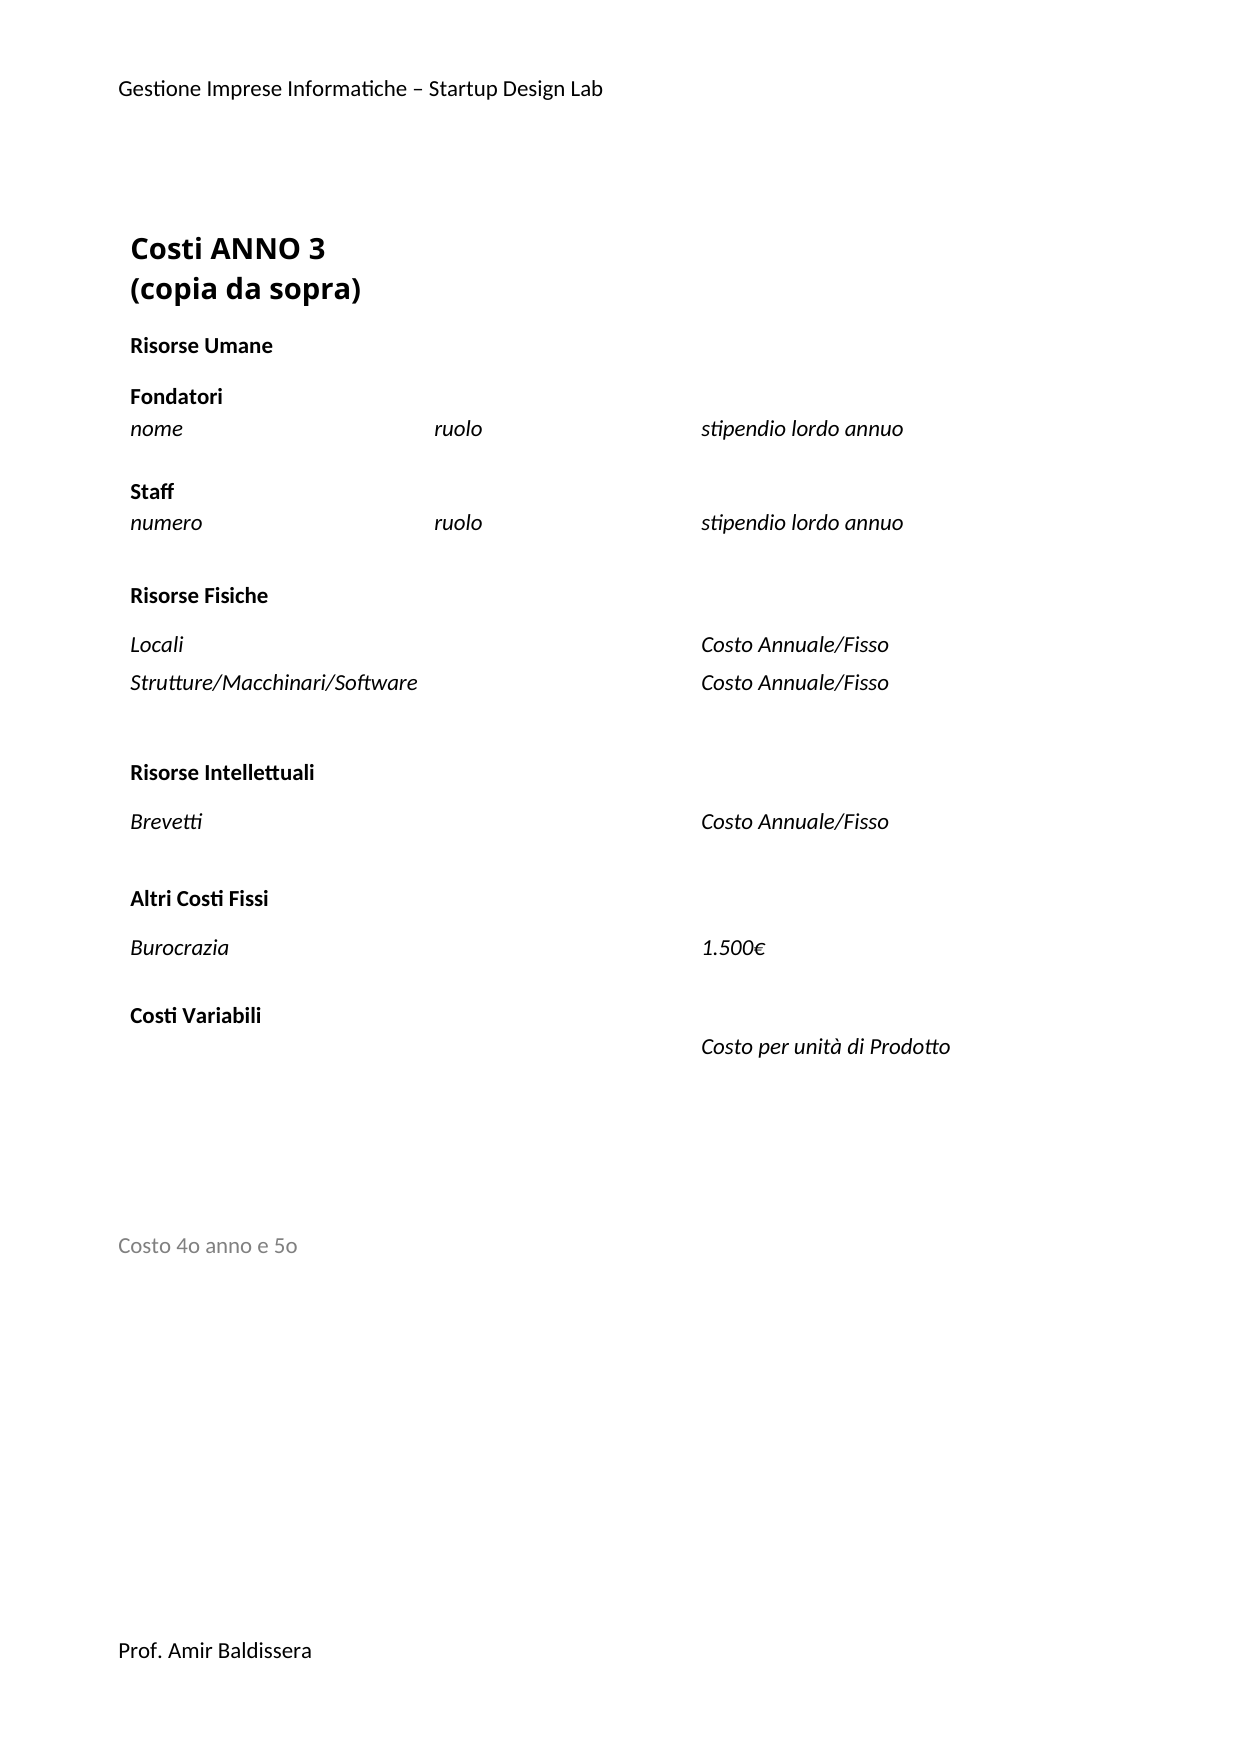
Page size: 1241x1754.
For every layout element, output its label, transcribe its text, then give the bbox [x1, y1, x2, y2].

table_cell Risorse Intellettuali [123, 737, 427, 786]
table_cell [694, 362, 979, 411]
table_cell [694, 980, 979, 1029]
table_cell Costo per unità di Prodotto [694, 1029, 979, 1061]
table_cell [427, 980, 694, 1029]
table_cell [694, 456, 979, 505]
table_cell Locali [123, 609, 427, 658]
table_cell [427, 737, 694, 786]
table_cell Costi Variabili [123, 980, 427, 1029]
table_cell [427, 560, 694, 609]
table_cell Burocrazia [123, 913, 427, 961]
table_cell ruolo [427, 411, 694, 442]
table_cell stipendio lordo annuo [694, 411, 979, 442]
table_cell numero [123, 505, 427, 536]
table_cell Staff [123, 456, 427, 505]
table_cell Risorse Umane [123, 310, 427, 359]
table_cell [694, 737, 979, 786]
table_cell Fondatori [123, 362, 427, 411]
table_header [427, 179, 694, 308]
table_cell [427, 1029, 694, 1061]
table_cell [694, 1063, 979, 1231]
table_cell [427, 786, 694, 835]
table_cell [694, 864, 979, 912]
table_cell [427, 913, 694, 961]
text Costo 4o anno e 5o [118, 1231, 1122, 1259]
table_cell [427, 456, 694, 505]
table_cell [427, 362, 694, 411]
table_cell [427, 310, 694, 359]
table_cell stipendio lordo annuo [694, 505, 979, 536]
table_cell Brevetti [123, 786, 427, 835]
table_cell [427, 864, 694, 912]
table_cell nome [123, 411, 427, 442]
table_cell Costo Annuale/Fisso [694, 665, 979, 696]
table_cell [427, 1063, 694, 1231]
table_cell [694, 560, 979, 609]
table_cell [123, 1029, 427, 1061]
table_cell Altri Costi Fissi [123, 864, 427, 912]
table_header Costi ANNO 3 (copia da sopra) [123, 179, 427, 308]
table_cell [694, 310, 979, 359]
table_cell ruolo [427, 505, 694, 536]
table_cell Strutture/Macchinari/Software [123, 665, 694, 696]
table_cell Risorse Fisiche [123, 560, 427, 609]
table_header [694, 179, 979, 308]
table_cell 1.500€ [694, 913, 979, 961]
table_cell [427, 609, 694, 658]
table_cell Costo Annuale/Fisso [694, 786, 979, 835]
table_cell [123, 1063, 427, 1231]
table_cell Costo Annuale/Fisso [694, 609, 979, 658]
